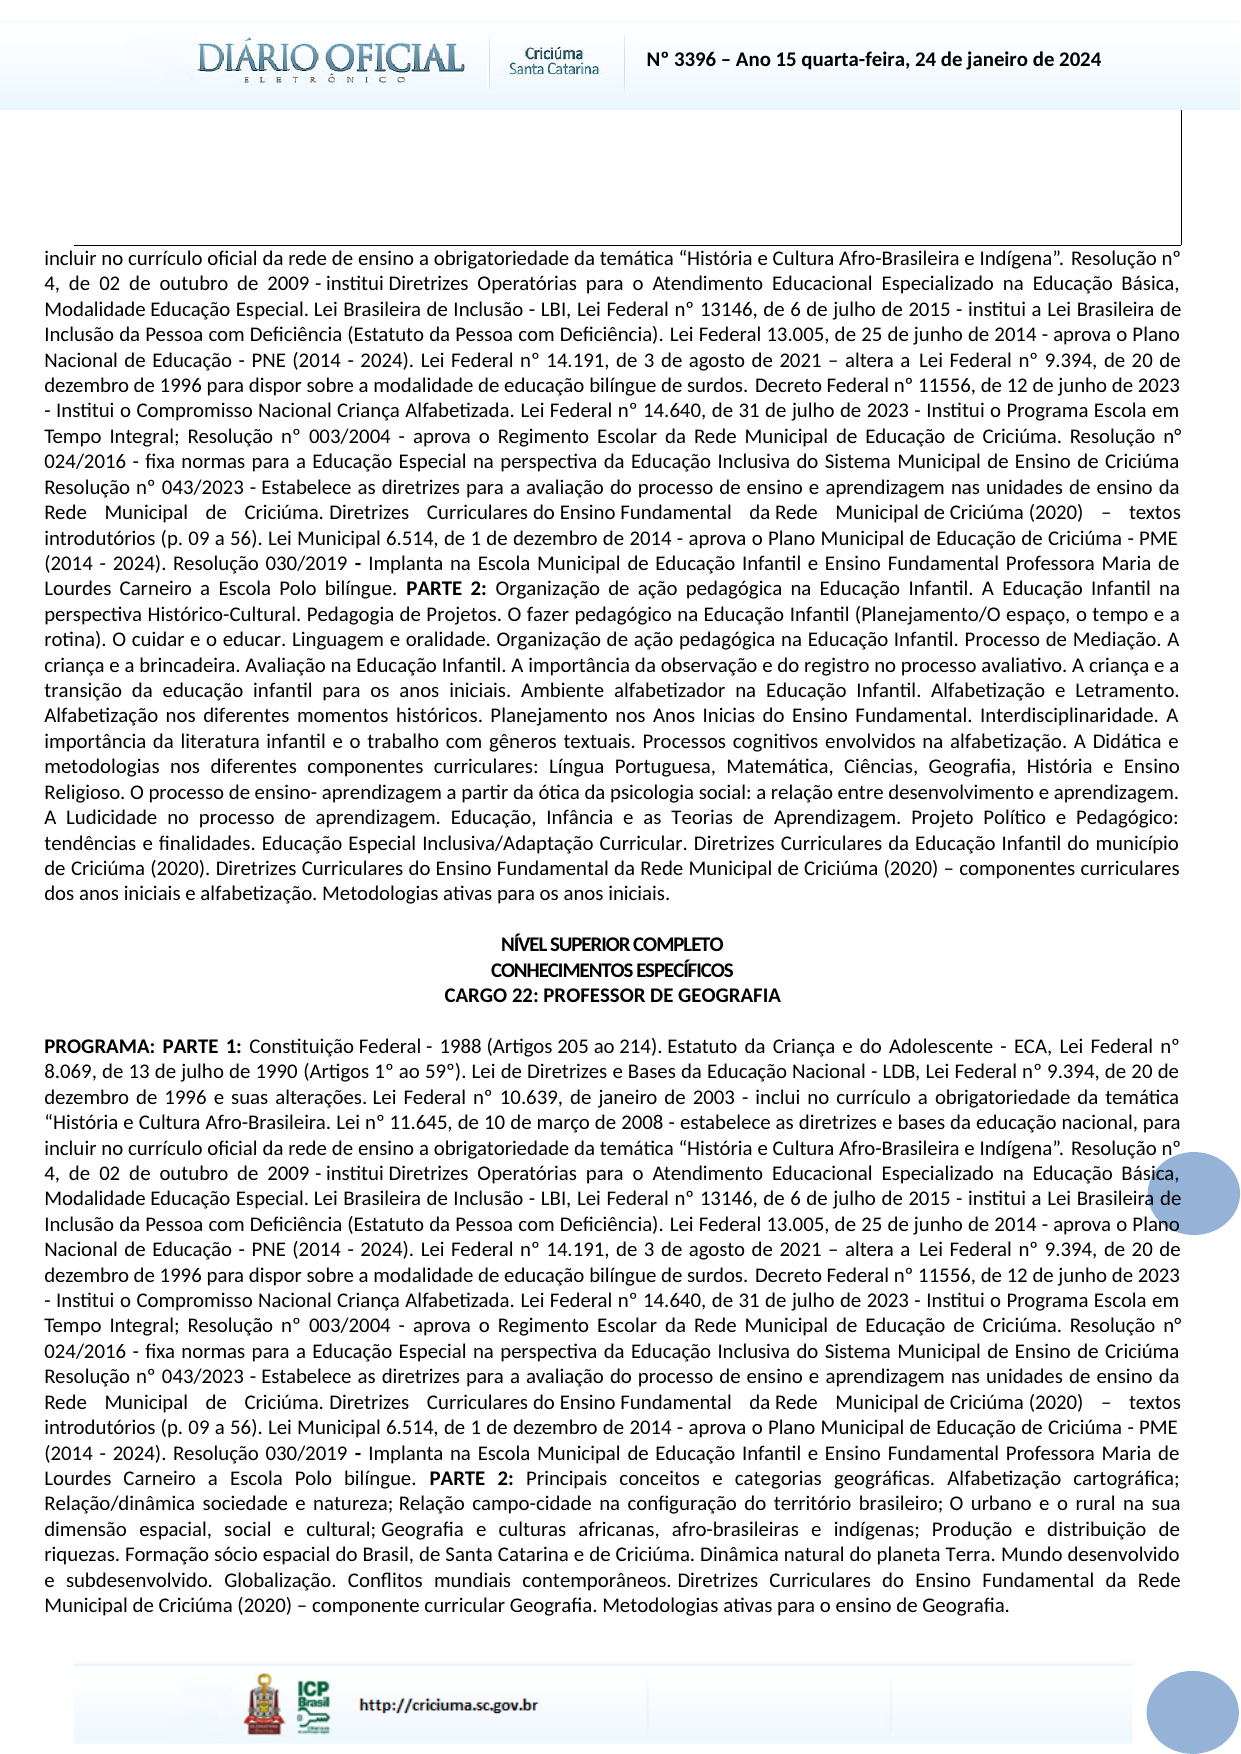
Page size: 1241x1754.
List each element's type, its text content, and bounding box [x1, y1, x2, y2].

text NÍVEL SUPERIOR COMPLETO [44, 931, 1181, 957]
text CONHECIMENTOS ESPECÍFICOS [44, 957, 1181, 982]
text PROGRAMA: PARTE 1: Constituição Federal - 1988 (Artigos 205 ao 214). Estatuto da Criança e do Adolescente - ECA, Lei Federal nº 8.069, de 13 de julho de 1990 (Artigos 1º ao 59º). Lei de Diretrizes e Bases da Educação Nacional - LDB, Lei Federal nº 9.394, de 20 de dezembro de 1996 e suas alterações. Lei Federal nº 10.639, de janeiro de 2003 - inclui no currículo a obrigatoriedade da temática “História e Cultura Afro-Brasileira. Lei nº 11.645, de 10 de março de 2008 - estabelece as diretrizes e bases da educação nacional, para incluir no currículo oficial da rede de ensino a obrigatoriedade da temática “História e Cultura Afro-Brasileira e Indígena”. Resolução nº 4, de 02 de outubro de 2009 - institui Diretrizes Operatórias para o Atendimento Educacional Especializado na Educação Básica, Modalidade Educação Especial. Lei Brasileira de Inclusão - LBI, Lei Federal nº 13146, de 6 de julho de 2015 - institui a Lei Brasileira de Inclusão da Pessoa com Deficiência (Estatuto da Pessoa com Deficiência). Lei Federal 13.005, de 25 de junho de 2014 - aprova o Plano Nacional de Educação - PNE (2014 - 2024). Lei Federal nº 14.191, de 3 de agosto de 2021 – altera a Lei Federal nº 9.394, de 20 de dezembro de 1996 para dispor sobre a modalidade de educação bilíngue de surdos. Decreto Federal nº 11556, de 12 de junho de 2023 - Institui o Compromisso Nacional Criança Alfabetizada. Lei Federal nº 14.640, de 31 de julho de 2023 - Institui o Programa Escola em Tempo Integral; Resolução nº 003/2004 - aprova o Regimento Escolar da Rede Municipal de Educação de Criciúma. Resolução n° 024/2016 - fixa normas para a Educação Especial na perspectiva da Educação Inclusiva do Sistema Municipal de Ensino de Criciúma Resolução nº 043/2023 - Estabelece as diretrizes para a avaliação do processo de ensino e aprendizagem nas unidades de ensino da Rede Municipal de Criciúma. Diretrizes Curriculares do Ensino Fundamental da Rede Municipal de Criciúma (2020) – textos introdutórios (p. 09 a 56). Lei Municipal 6.514, de 1 de dezembro de 2014 - aprova o Plano Municipal de Educação de Criciúma - PME (2014 - 2024). Resolução 030/2019 - Implanta na Escola Municipal de Educação Infantil e Ensino Fundamental Professora Maria de Lourdes Carneiro a Escola Polo bilíngue. PARTE 2: Principais conceitos e categorias geográficas. Alfabetização cartográfica; Relação/dinâmica sociedade e natureza; Relação campo-cidade na configuração do território brasileiro; O urbano e o rural na sua dimensão espacial, social e cultural; Geografia e culturas africanas, afro-brasileiras e indígenas; Produção e distribuição de riquezas. Formação sócio espacial do Brasil, de Santa Catarina e de Criciúma. Dinâmica natural do planeta Terra. Mundo desenvolvido e subdesenvolvido. Globalização. Conflitos mundiais contemporâneos. Diretrizes Curriculares do Ensino Fundamental da Rede Municipal de Criciúma (2020) – componente curricular Geografia. Metodologias ativas para o ensino de Geografia. [44, 1033, 1181, 1618]
text incluir no currículo oficial da rede de ensino a obrigatoriedade da temática “História e Cultura Afro-Brasileira e Indígena”. Resolução nº 4, de 02 de outubro de 2009 - institui Diretrizes Operatórias para o Atendimento Educacional Especializado na Educação Básica, Modalidade Educação Especial. Lei Brasileira de Inclusão - LBI, Lei Federal nº 13146, de 6 de julho de 2015 - institui a Lei Brasileira de Inclusão da Pessoa com Deficiência (Estatuto da Pessoa com Deficiência). Lei Federal 13.005, de 25 de junho de 2014 - aprova o Plano Nacional de Educação - PNE (2014 - 2024). Lei Federal nº 14.191, de 3 de agosto de 2021 – altera a Lei Federal nº 9.394, de 20 de dezembro de 1996 para dispor sobre a modalidade de educação bilíngue de surdos. Decreto Federal nº 11556, de 12 de junho de 2023 - Institui o Compromisso Nacional Criança Alfabetizada. Lei Federal nº 14.640, de 31 de julho de 2023 - Institui o Programa Escola em Tempo Integral; Resolução nº 003/2004 - aprova o Regimento Escolar da Rede Municipal de Educação de Criciúma. Resolução n° 024/2016 - fixa normas para a Educação Especial na perspectiva da Educação Inclusiva do Sistema Municipal de Ensino de Criciúma Resolução nº 043/2023 - Estabelece as diretrizes para a avaliação do processo de ensino e aprendizagem nas unidades de ensino da Rede Municipal de Criciúma. Diretrizes Curriculares do Ensino Fundamental da Rede Municipal de Criciúma (2020) – textos introdutórios (p. 09 a 56). Lei Municipal 6.514, de 1 de dezembro de 2014 - aprova o Plano Municipal de Educação de Criciúma - PME (2014 - 2024). Resolução 030/2019 - Implanta na Escola Municipal de Educação Infantil e Ensino Fundamental Professora Maria de Lourdes Carneiro a Escola Polo bilíngue. PARTE 2: Organização de ação pedagógica na Educação Infantil. A Educação Infantil na perspectiva Histórico-Cultural. Pedagogia de Projetos. O fazer pedagógico na Educação Infantil (Planejamento/O espaço, o tempo e a rotina). O cuidar e o educar. Linguagem e oralidade. Organização de ação pedagógica na Educação Infantil. Processo de Mediação. A criança e a brincadeira. Avaliação na Educação Infantil. A importância da observação e do registro no processo avaliativo. A criança e a transição da educação infantil para os anos iniciais. Ambiente alfabetizador na Educação Infantil. Alfabetização e Letramento. Alfabetização nos diferentes momentos históricos. Planejamento nos Anos Inicias do Ensino Fundamental. Interdisciplinaridade. A importância da literatura infantil e o trabalho com gêneros textuais. Processos cognitivos envolvidos na alfabetização. A Didática e metodologias nos diferentes componentes curriculares: Língua Portuguesa, Matemática, Ciências, Geografia, História e Ensino Religioso. O processo de ensino- aprendizagem a partir da ótica da psicologia social: a relação entre desenvolvimento e aprendizagem. A Ludicidade no processo de aprendizagem. Educação, Infância e as Teorias de Aprendizagem. Projeto Político e Pedagógico: tendências e finalidades. Educação Especial Inclusiva/Adaptação Curricular. Diretrizes Curriculares da Educação Infantil do município de Criciúma (2020). Diretrizes Curriculares do Ensino Fundamental da Rede Municipal de Criciúma (2020) – componentes curriculares dos anos iniciais e alfabetização. Metodologias ativas para os anos iniciais. [44, 245, 1181, 906]
text CARGO 22: PROFESSOR DE GEOGRAFIA [44, 982, 1181, 1008]
